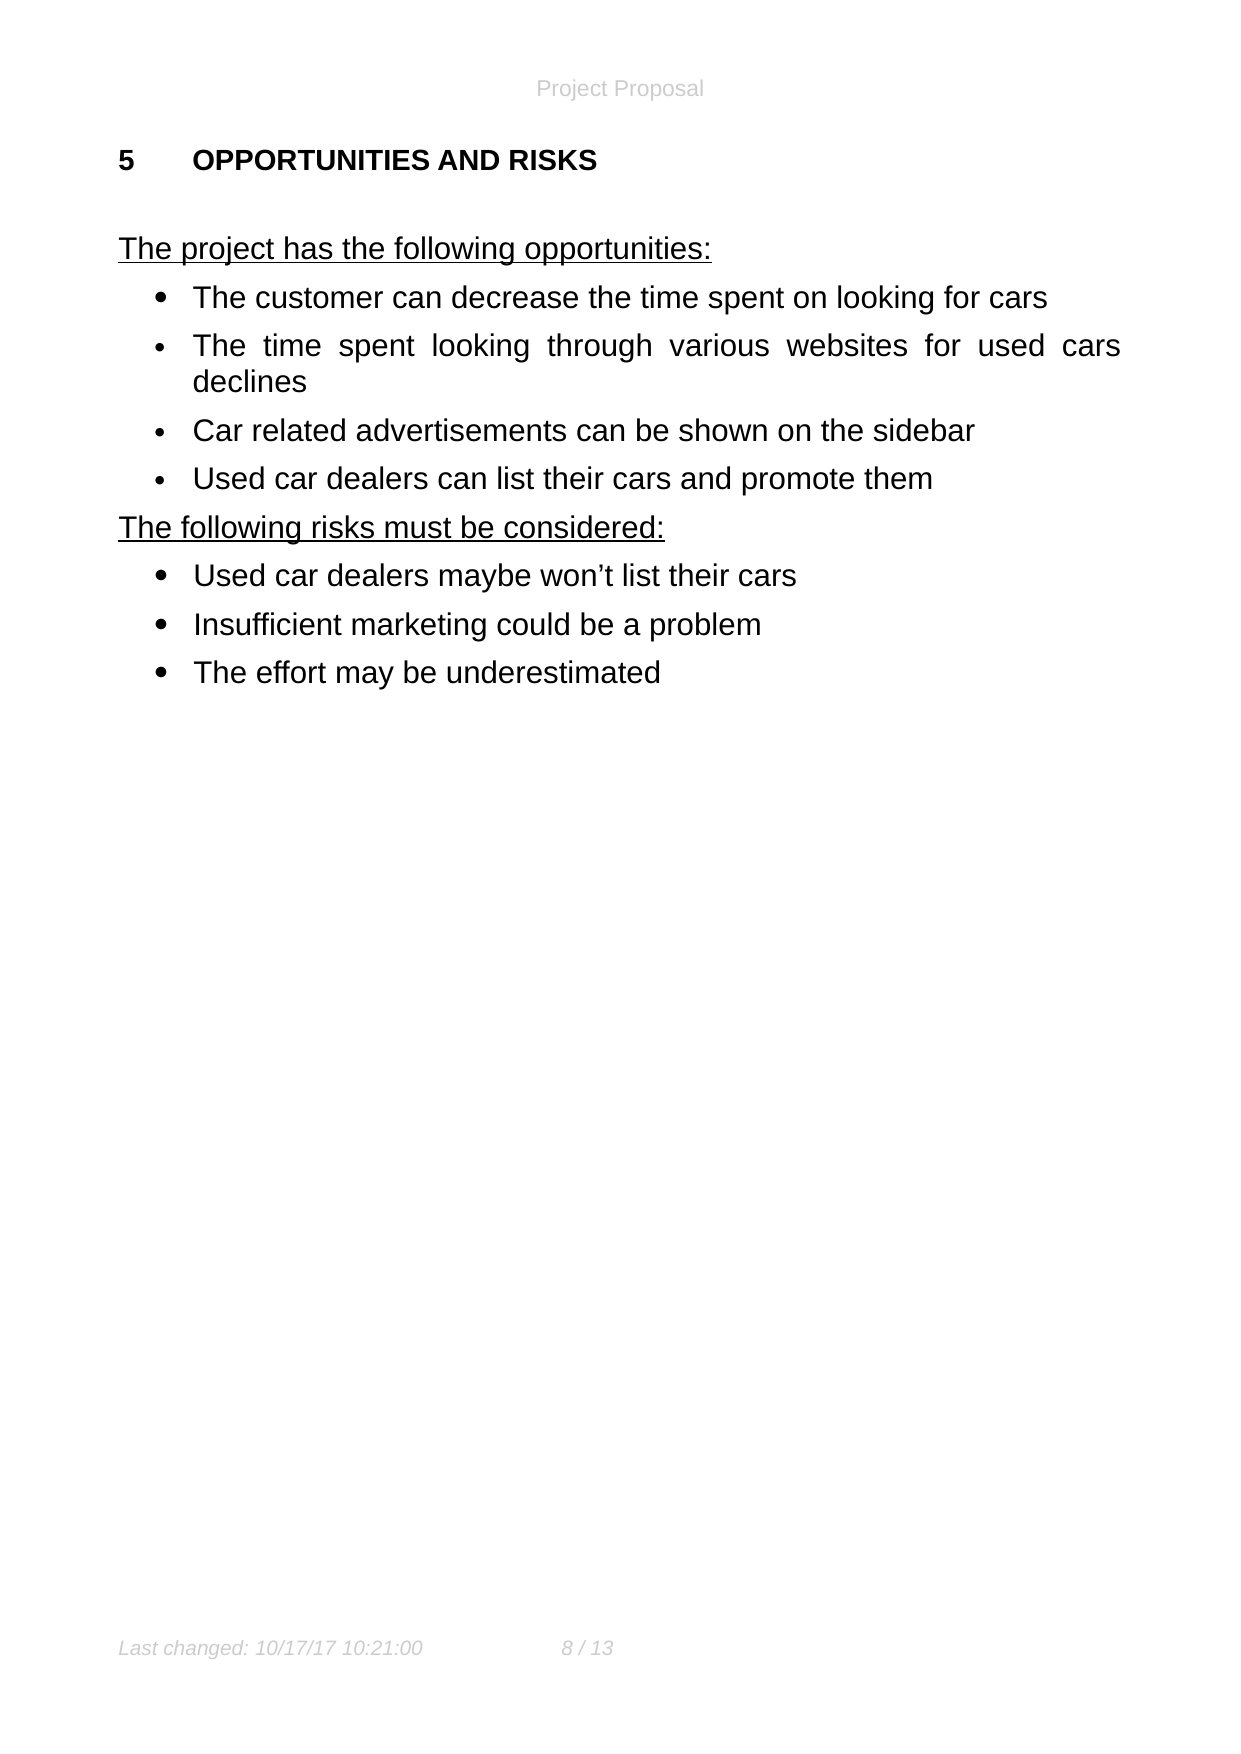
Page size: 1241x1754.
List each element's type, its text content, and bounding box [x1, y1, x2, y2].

list The time spent looking through various websites for used cars declines [155, 327, 1122, 399]
subtitle Opportunities and Risks [118, 143, 1122, 177]
list The customer can decrease the time spent on looking for cars [155, 279, 1122, 315]
text The project has the following opportunities: [118, 230, 1122, 266]
list Car related advertisements can be shown on the sidebar [155, 412, 1122, 448]
text The following risks must be considered: [118, 509, 1122, 545]
list Used car dealers can list their cars and promote them [155, 460, 1122, 496]
list Used car dealers maybe won’t list their cars [156, 557, 1122, 593]
list The effort may be underestimated [156, 654, 1122, 691]
list Insufficient marketing could be a problem [156, 606, 1122, 642]
